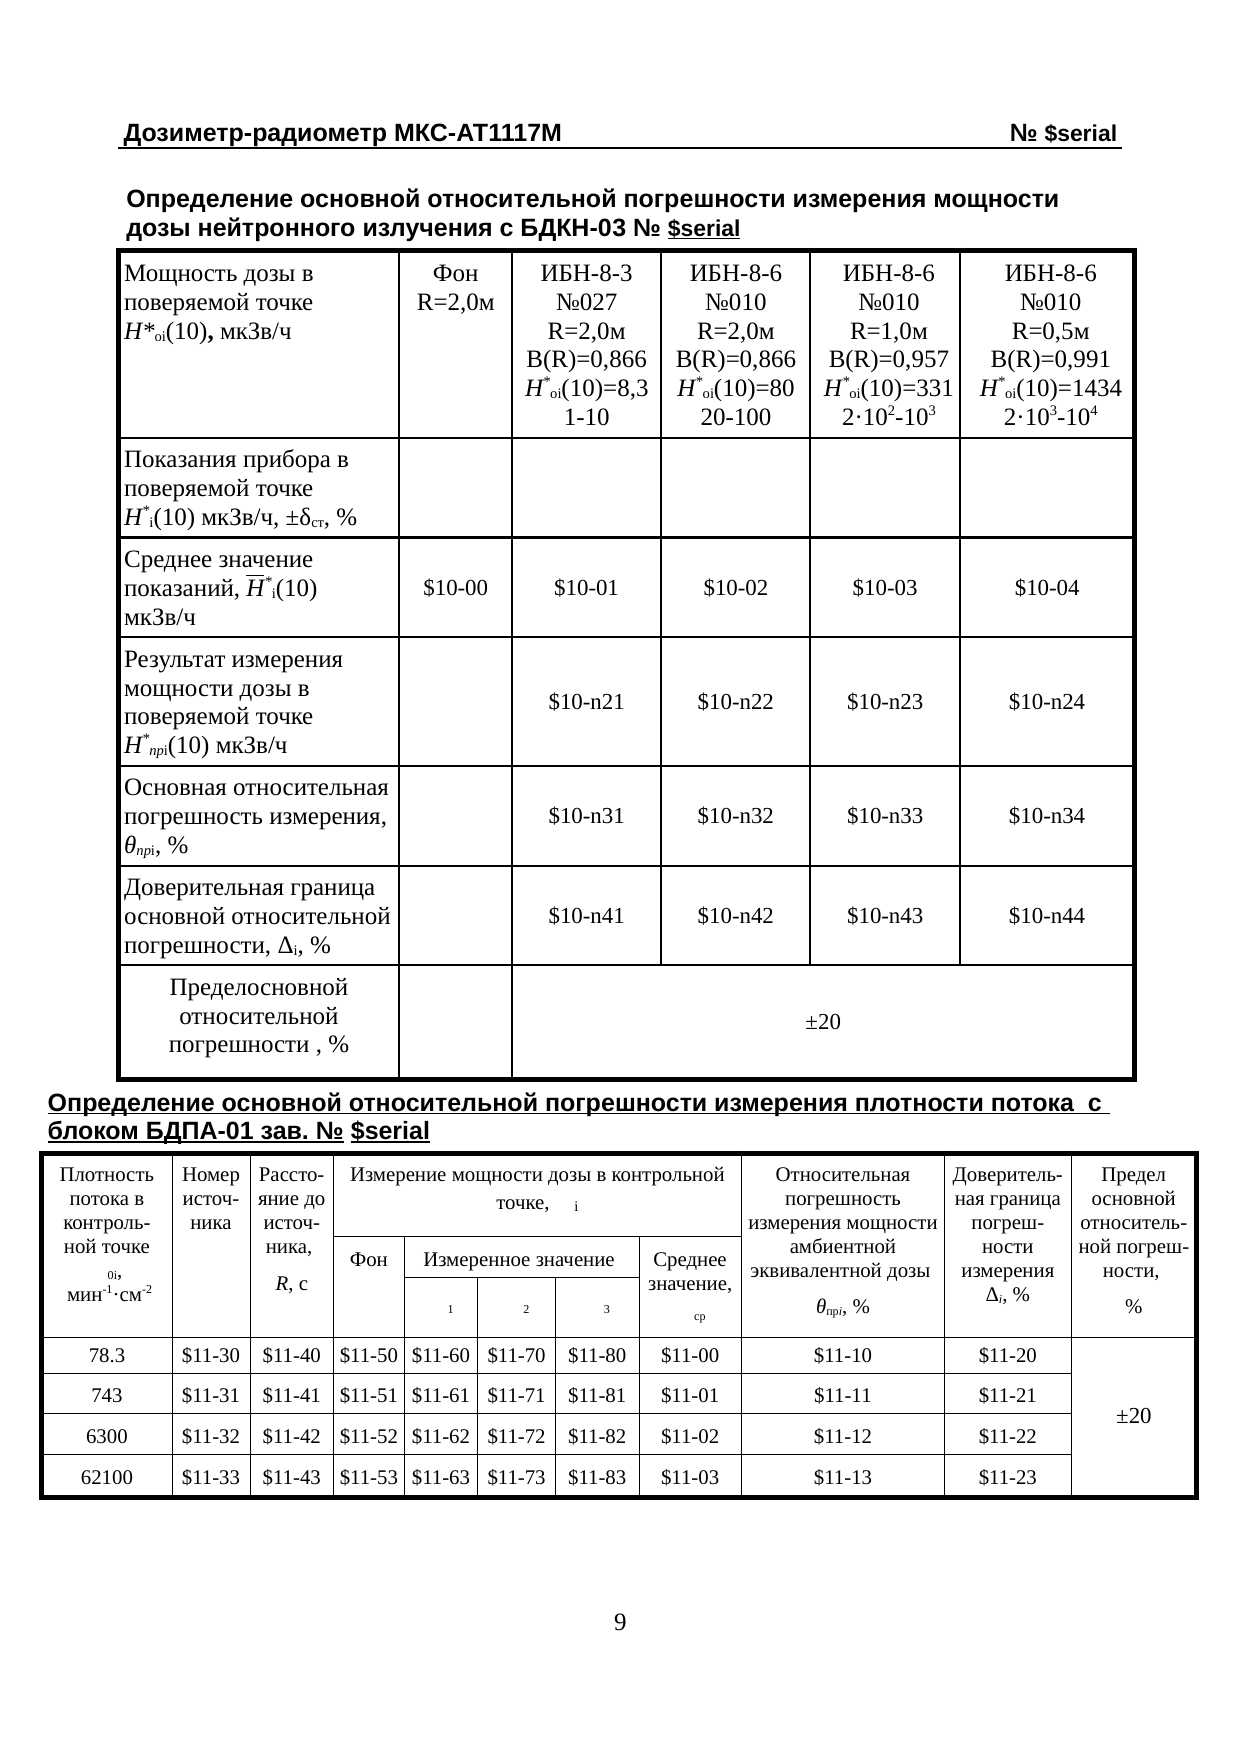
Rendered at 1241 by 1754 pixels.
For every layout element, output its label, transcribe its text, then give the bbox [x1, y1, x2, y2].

table_cell $11-41 [251, 1374, 333, 1413]
table_cell Фон [334, 1237, 404, 1337]
table_cell $10-n23 [811, 638, 959, 765]
table_cell $11-30 [173, 1338, 250, 1372]
table_cell $11-53 [334, 1455, 404, 1494]
table_cell 3 [556, 1278, 639, 1337]
table_cell $10-n32 [662, 767, 809, 864]
table_cell [811, 439, 959, 536]
table_cell [400, 439, 511, 536]
table_cell $11-72 [478, 1414, 555, 1454]
table_cell Фон R=2,0м [400, 253, 511, 437]
table_cell $10-n43 [811, 867, 959, 964]
table_cell $11-61 [405, 1374, 477, 1413]
table_cell $11-62 [405, 1414, 477, 1454]
table_cell [400, 867, 511, 964]
table_cell $11-21 [945, 1374, 1071, 1413]
table_cell $11-12 [742, 1414, 944, 1454]
table_cell Мощность дозы в поверяемой точке H*oi(10), мкЗв/ч [121, 253, 398, 437]
table_cell $11-43 [251, 1455, 333, 1494]
table_cell $10-n24 [961, 638, 1132, 765]
table_cell [961, 439, 1132, 536]
table_cell $11-13 [742, 1455, 944, 1494]
table_cell 1 [405, 1278, 477, 1337]
table_cell Номер источ-ника [173, 1156, 250, 1337]
table_cell ИБН-8-6 №010 R=2,0м B(R)=0,866 H*oi(10)=80 20-100 [662, 253, 809, 437]
table_cell $11-11 [742, 1374, 944, 1413]
table_cell Среднее значение показаний, H*i(10) мкЗв/ч [121, 539, 398, 636]
table_cell Плотность потока в контроль-ной точке 0i, мин-1·см-2 [44, 1156, 172, 1337]
table_cell $11-80 [556, 1338, 639, 1372]
table_cell $11-50 [334, 1338, 404, 1372]
table_cell Результат измерения мощности дозы в поверяемой точке H*прi(10) мкЗв/ч [121, 638, 398, 765]
table_cell 2 [478, 1278, 555, 1337]
table_cell Предел основной относитель-ной погреш-ности, % [1072, 1156, 1194, 1337]
table_cell Измерение мощности дозы в контрольной точке, i [334, 1156, 741, 1236]
table_cell $11-22 [945, 1414, 1071, 1454]
table_cell $11-01 [640, 1374, 741, 1413]
table_cell $11-82 [556, 1414, 639, 1454]
table_cell $10-02 [662, 539, 809, 636]
table_cell Рассто-яние до источ-ника, R, с [251, 1156, 333, 1337]
table_cell Относительная погрешность измерения мощности амбиентной эквивалентной дозы θпрi, % [742, 1156, 944, 1337]
table_cell $11-32 [173, 1414, 250, 1454]
table_cell $11-60 [405, 1338, 477, 1372]
table_cell [400, 767, 511, 864]
table_cell ±20 [1072, 1338, 1194, 1494]
table_cell $10-n44 [961, 867, 1132, 964]
table_cell $11-00 [640, 1338, 741, 1372]
table_cell Показания прибора в поверяемой точке H*i(10) мкЗв/ч, ±δст, % [121, 439, 398, 536]
table_cell $11-42 [251, 1414, 333, 1454]
table_cell $11-40 [251, 1338, 333, 1372]
table_cell $11-83 [556, 1455, 639, 1494]
table_cell $10-n33 [811, 767, 959, 864]
table_cell $10-03 [811, 539, 959, 636]
table_cell Доверительная граница основной относительной погрешности, Δi, % [121, 867, 398, 964]
table_header Определение основной относительной погрешности измерения мощности дозы нейтронного излучения с БДКН-03 № $serial [118, 179, 1134, 247]
table_cell 743 [44, 1374, 172, 1413]
table_cell $10-n34 [961, 767, 1132, 864]
table_cell Измеренное значение [405, 1237, 639, 1277]
table_cell $11-52 [334, 1414, 404, 1454]
table_cell $11-73 [478, 1455, 555, 1494]
table_cell $10-00 [400, 539, 511, 636]
table_header Определение основной относительной погрешности измерения плотности потока с блоком БДПА-01 зав. № $serial [42, 1082, 1196, 1151]
table_cell $11-63 [405, 1455, 477, 1494]
table_cell Доверитель-ная граница погреш-ности измерения Δi, % [945, 1156, 1071, 1337]
table_cell $10-n41 [513, 867, 660, 964]
table_cell $11-10 [742, 1338, 944, 1372]
table_cell $11-81 [556, 1374, 639, 1413]
table_cell [662, 439, 809, 536]
table_cell $10-n22 [662, 638, 809, 765]
table_cell 78,3 [44, 1338, 172, 1372]
table_cell 6300 [44, 1414, 172, 1454]
table_cell ИБН-8-6 №010 R=0,5м B(R)=0,991 H*oi(10)=1434 2·103-104 [961, 253, 1132, 437]
table_cell $11-03 [640, 1455, 741, 1494]
table_cell [513, 439, 660, 536]
table_cell Среднее значение, ср [640, 1237, 741, 1337]
table_cell [400, 966, 511, 1077]
table_cell $11-51 [334, 1374, 404, 1413]
table_cell $11-23 [945, 1455, 1071, 1494]
table_cell $11-20 [945, 1338, 1071, 1372]
table_cell $10-n21 [513, 638, 660, 765]
table_cell $11-02 [640, 1414, 741, 1454]
table_cell $10-01 [513, 539, 660, 636]
table_cell ±20 [513, 966, 1132, 1077]
table_cell $10-n42 [662, 867, 809, 964]
table_cell $11-33 [173, 1455, 250, 1494]
table_cell ИБН-8-6 №010 R=1,0м B(R)=0,957 H*oi(10)=331 2·102-103 [811, 253, 959, 437]
table_cell $10-n31 [513, 767, 660, 864]
table_cell $10-04 [961, 539, 1132, 636]
table_cell [400, 638, 511, 765]
table_cell $11-71 [478, 1374, 555, 1413]
table_cell Основная относительная погрешность измерения, θпрi, % [121, 767, 398, 864]
table_cell $11-31 [173, 1374, 250, 1413]
table_cell $11-70 [478, 1338, 555, 1372]
table_cell ИБН-8-3 №027 R=2,0м B(R)=0,866 H*oi(10)=8,3 1-10 [513, 253, 660, 437]
table_cell 62100 [44, 1455, 172, 1494]
table_cell Пределосновной относительной погрешности , % [121, 966, 398, 1077]
